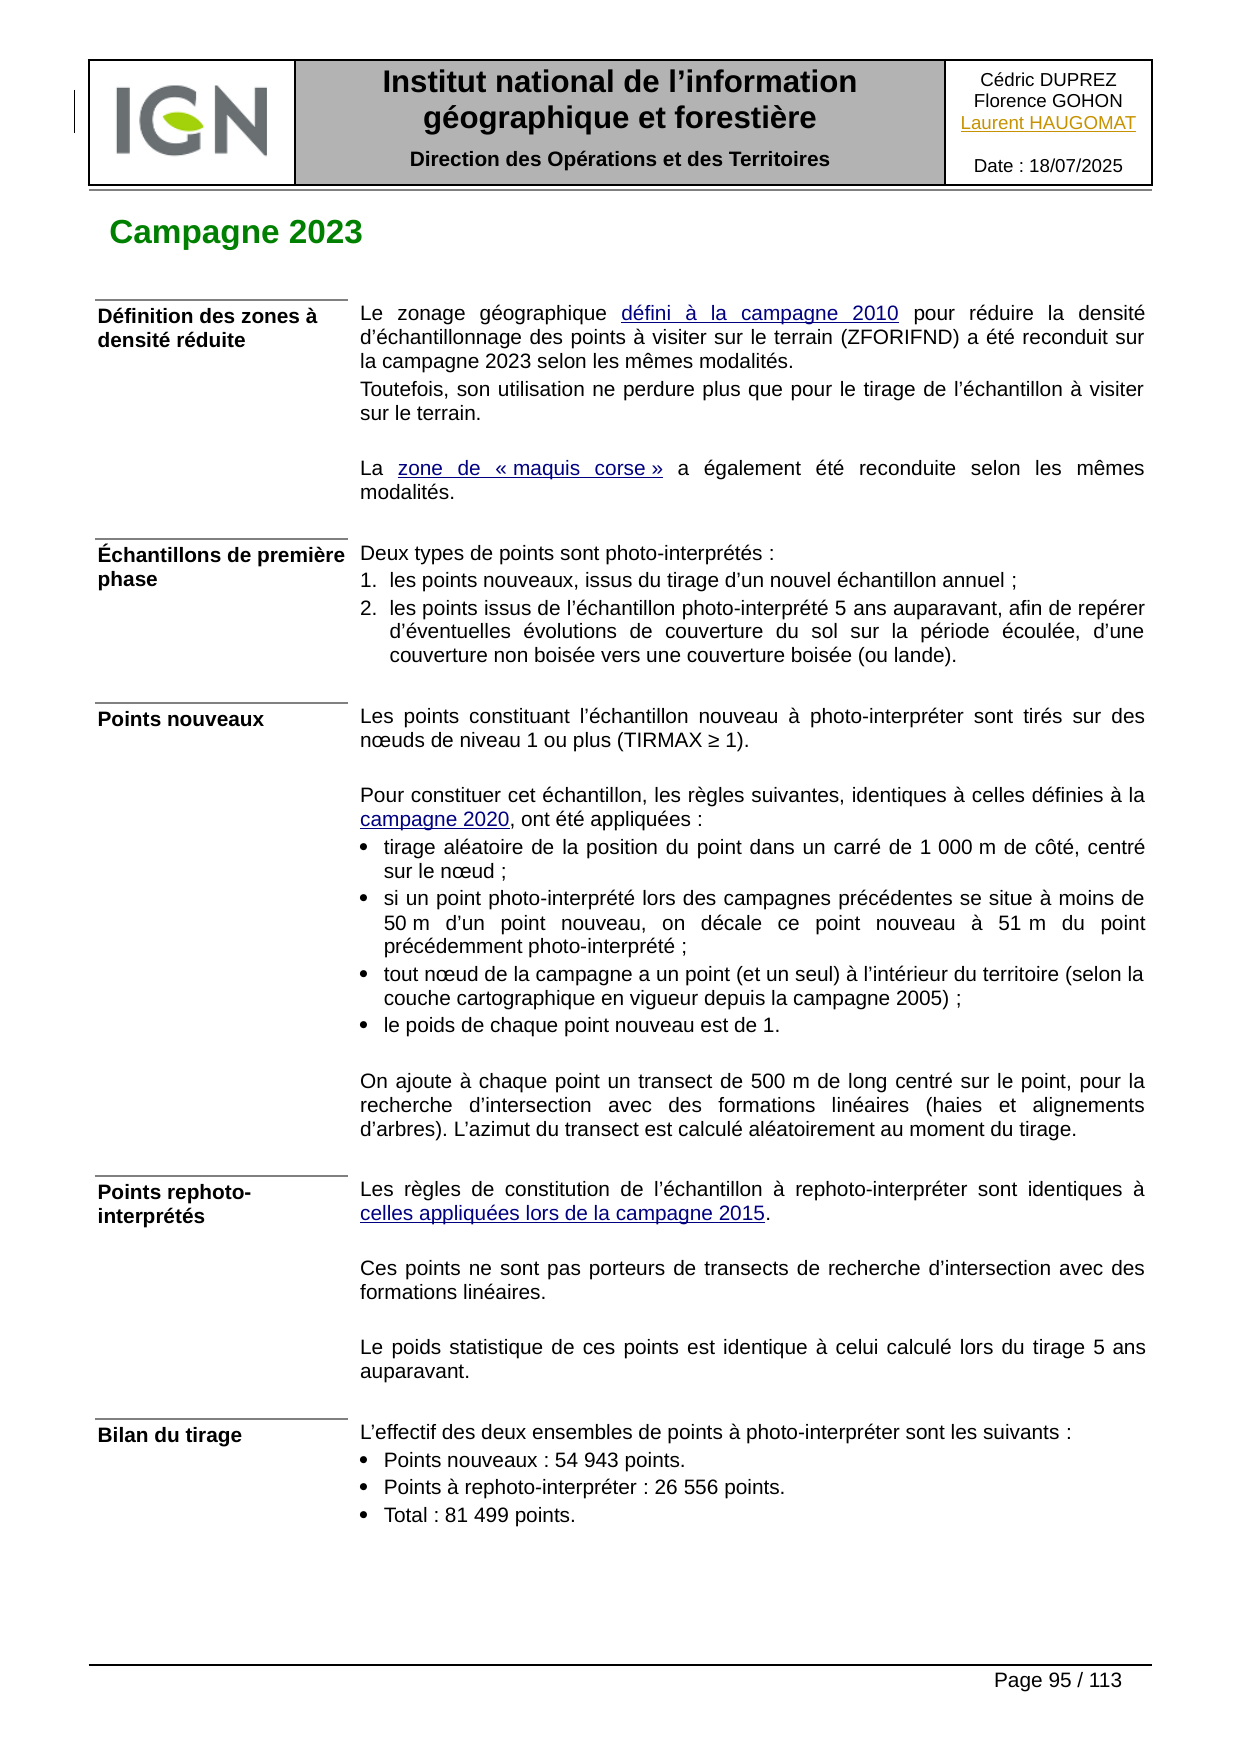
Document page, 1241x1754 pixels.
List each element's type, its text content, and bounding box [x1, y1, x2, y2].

table_cell Points nouveaux [89, 701, 354, 1174]
table_cell Bilan du tirage [89, 1417, 354, 1560]
table_cell L’effectif des deux ensembles de points à photo-interpréter sont les suivants : Points nouveaux : 54 943 points. Points à rephoto-interpréter : 26 556 points. Total : 81 499 points. [354, 1417, 1152, 1560]
table_cell Les points constituant l’échantillon nouveau à photo-interpréter sont tirés sur des nœuds de niveau 1 ou plus (TIRMAX ≥ 1). Pour constituer cet échantillon, les règles suivantes, identiques à celles définies à la campagne 2020, ont été appliquées : tirage aléatoire de la position du point dans un carré de 1 000 m de côté, centré sur le nœud ; si un point photo-interprété lors des campagnes précédentes se situe à moins de 50 m d’un point nouveau, on décale ce point nouveau à 51 m du point précédemment photo-interprété ; tout nœud de la campagne a un point (et un seul) à l’intérieur du territoire (selon la couche cartographique en vigueur depuis la campagne 2005) ; le poids de chaque point nouveau est de 1. On ajoute à chaque point un transect de 500 m de long centré sur le point, pour la recherche d’intersection avec des formations linéaires (haies et alignements d’arbres). L’azimut du transect est calculé aléatoirement au moment du tirage. [354, 701, 1152, 1174]
table_header Le zonage géographique défini à la campagne 2010 pour réduire la densité d’échantillonnage des points à visiter sur le terrain (ZFORIFND) a été reconduit sur la campagne 2023 selon les mêmes modalités. Toutefois, son utilisation ne perdure plus que pour le tirage de l’échantillon à visiter sur le terrain. La zone de « maquis corse » a également été reconduite selon les mêmes modalités. [354, 298, 1152, 537]
table_cell Les règles de constitution de l’échantillon à rephoto-interpréter sont identiques à celles appliquées lors de la campagne 2015. Ces points ne sont pas porteurs de transects de recherche d’intersection avec des formations linéaires. Le poids statistique de ces points est identique à celui calculé lors du tirage 5 ans auparavant. [354, 1174, 1152, 1417]
table_cell Points rephoto-interprétés [89, 1174, 354, 1417]
table_cell Deux types de points sont photo-interprétés : les points nouveaux, issus du tirage d’un nouvel échantillon annuel ; les points issus de l’échantillon photo-interprété 5 ans auparavant, afin de repérer d’éventuelles évolutions de couverture du sol sur la période écoulée, d’une couverture non boisée vers une couverture boisée (ou lande). [354, 537, 1152, 701]
subtitle Campagne 2023 [88, 190, 1152, 271]
table_cell Échantillons de première phase [89, 537, 354, 701]
picture [91, 62, 293, 180]
table_header Définition des zones à densité réduite [89, 298, 354, 537]
